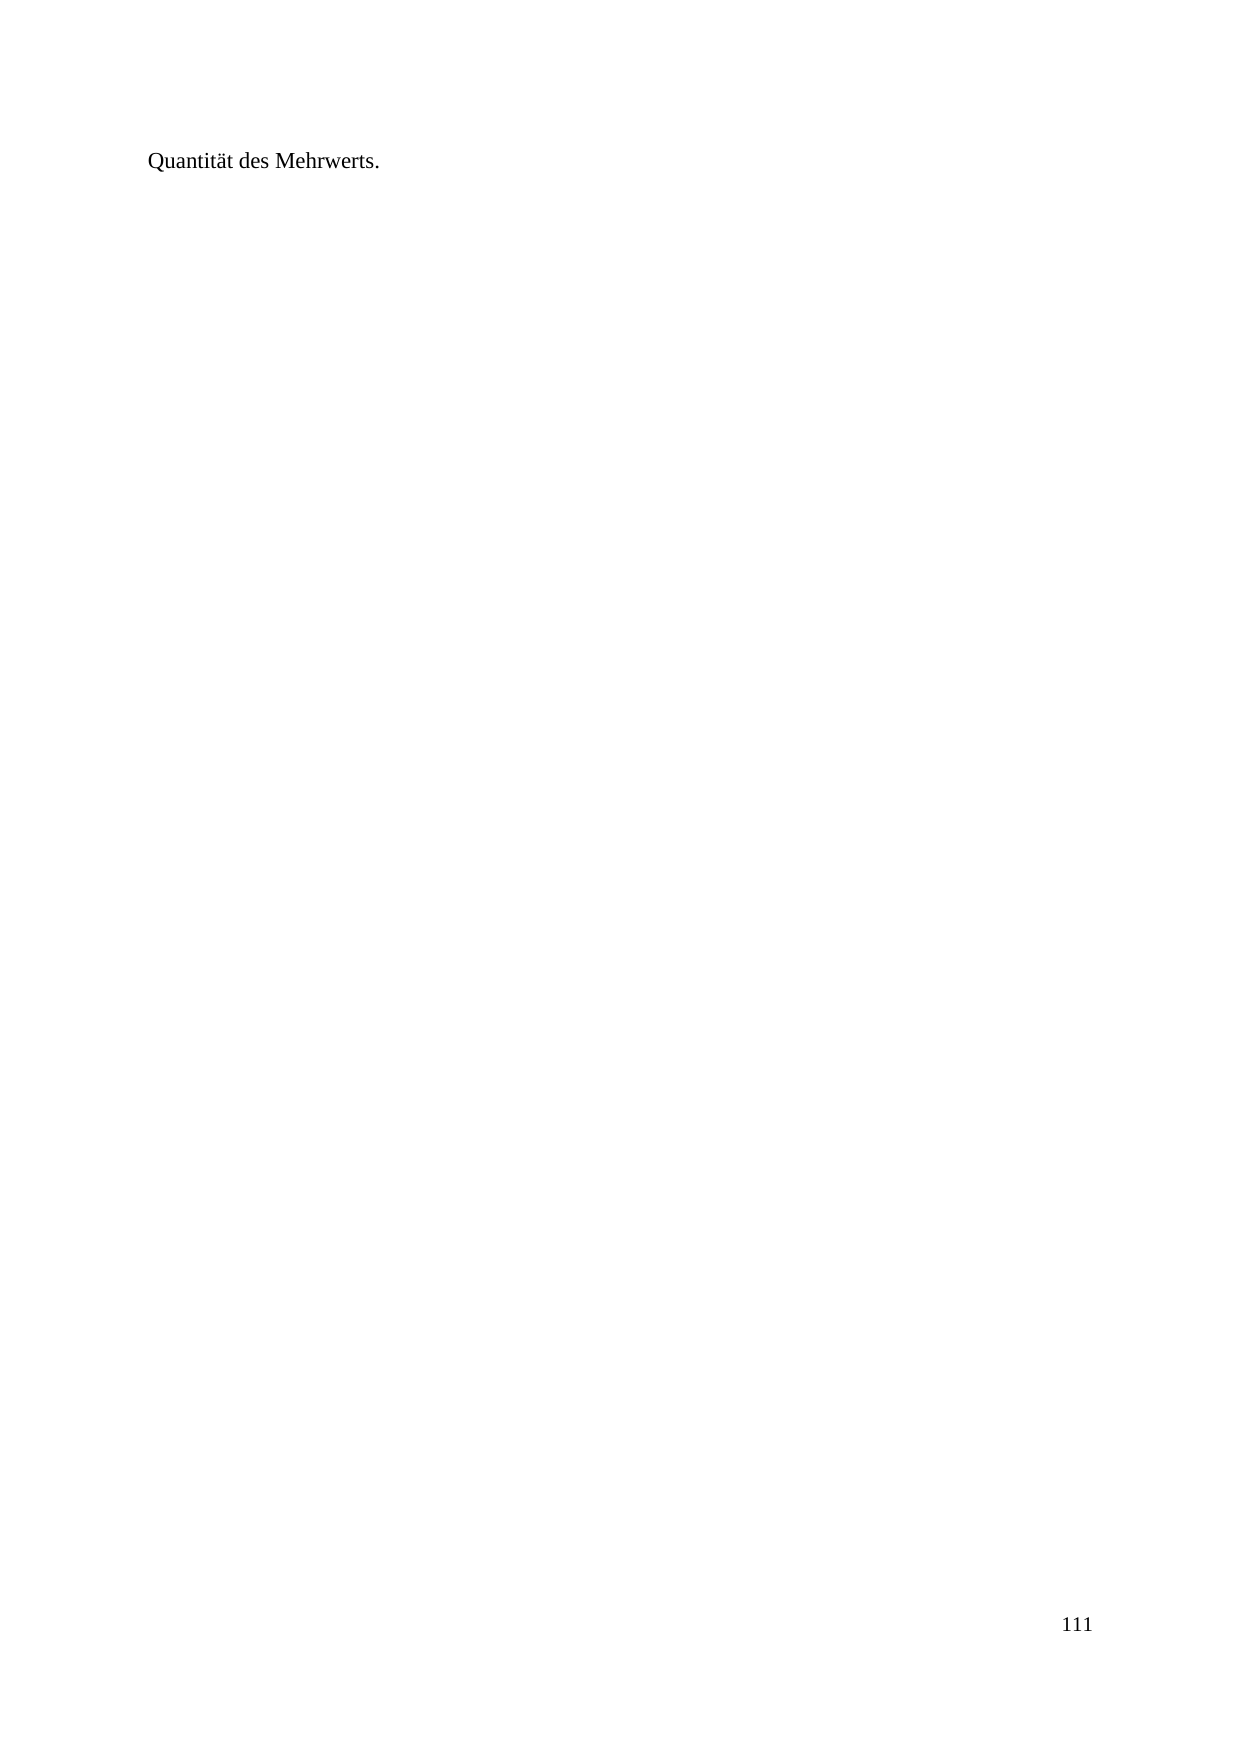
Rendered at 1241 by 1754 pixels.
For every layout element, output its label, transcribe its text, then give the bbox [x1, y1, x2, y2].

text Quantität des Mehrwerts. [148, 148, 1093, 174]
